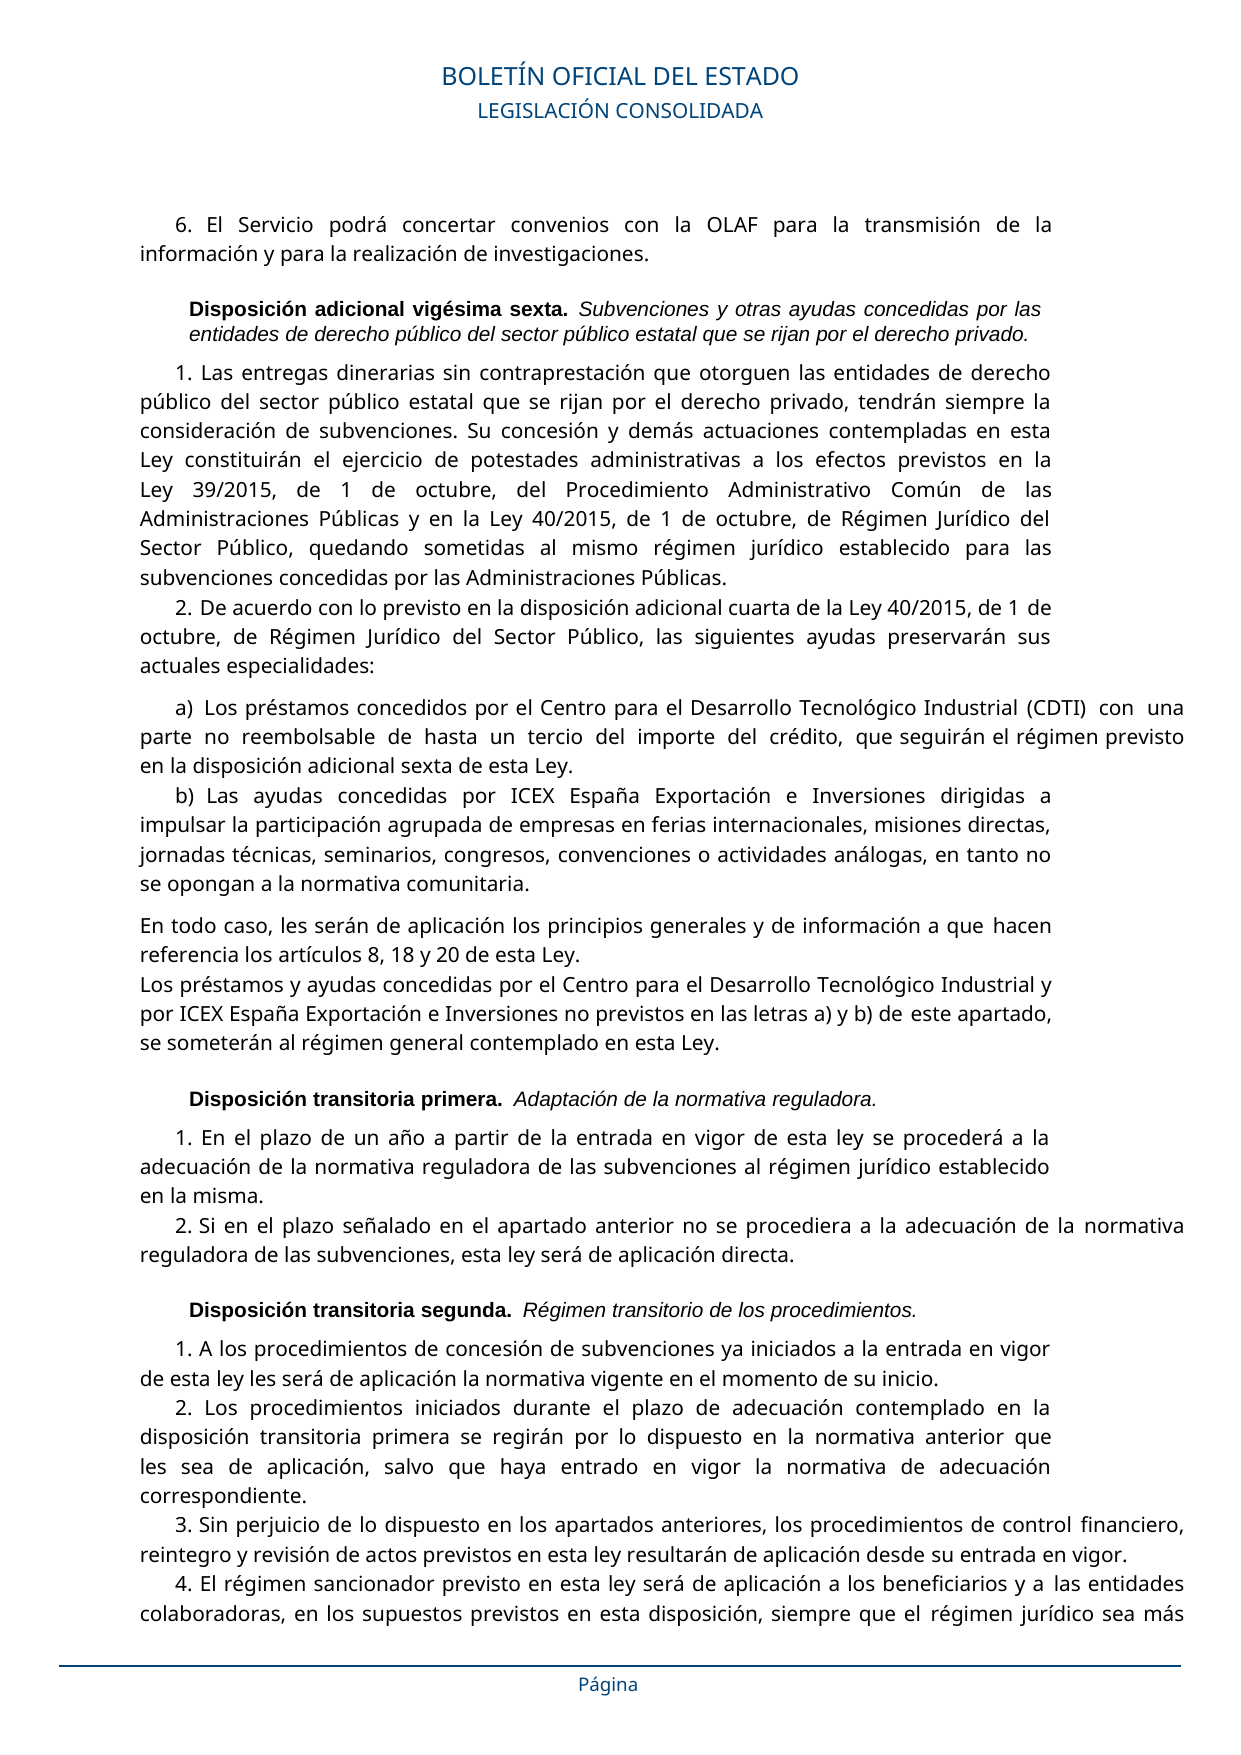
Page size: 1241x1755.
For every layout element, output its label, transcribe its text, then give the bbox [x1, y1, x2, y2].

list A los procedimientos de concesión de subvenciones ya iniciados a la entrada en vigor de esta ley les será de aplicación la normativa vigente en el momento de su inicio. [139, 1334, 1052, 1392]
list El Servicio podrá concertar convenios con la OLAF para la transmisión de la información y para la realización de investigaciones. [139, 210, 1052, 267]
list Los préstamos concedidos por el Centro para el Desarrollo Tecnológico Industrial (CDTI) con una parte no reembolsable de hasta un tercio del importe del crédito, que seguirán el régimen previsto en la disposición adicional sexta de esta Ley. [139, 693, 1184, 780]
list Sin perjuicio de lo dispuesto en los apartados anteriores, los procedimientos de control financiero, reintegro y revisión de actos previstos en esta ley resultarán de aplicación desde su entrada en vigor. [139, 1511, 1184, 1568]
text En todo caso, les serán de aplicación los principios generales y de información a que hacen referencia los artículos 8, 18 y 20 de esta Ley. [139, 911, 1052, 969]
list De acuerdo con lo previsto en la disposición adicional cuarta de la Ley 40/2015, de 1 de octubre, de Régimen Jurídico del Sector Público, las siguientes ayudas preservarán sus actuales especialidades: [139, 593, 1052, 679]
list Las entregas dinerarias sin contraprestación que otorguen las entidades de derecho público del sector público estatal que se rijan por el derecho privado, tendrán siempre la consideración de subvenciones. Su concesión y demás actuaciones contempladas en esta Ley constituirán el ejercicio de potestades administrativas a los efectos previstos en la Ley 39/2015, de 1 de octubre, del Procedimiento Administrativo Común de las Administraciones Públicas y en la Ley 40/2015, de 1 de octubre, de Régimen Jurídico del Sector Público, quedando sometidas al mismo régimen jurídico establecido para las subvenciones concedidas por las Administraciones Públicas. [139, 358, 1052, 591]
list Las ayudas concedidas por ICEX España Exportación e Inversiones dirigidas a impulsar la participación agrupada de empresas en ferias internacionales, misiones directas, jornadas técnicas, seminarios, congresos, convenciones o actividades análogas, en tanto no se opongan a la normativa comunitaria. [139, 781, 1052, 897]
text Los préstamos y ayudas concedidas por el Centro para el Desarrollo Tecnológico Industrial y por ICEX España Exportación e Inversiones no previstos en las letras a) y b) de este apartado, se someterán al régimen general contemplado en esta Ley. [139, 970, 1052, 1057]
text Disposición adicional vigésima sexta. Subvenciones y otras ayudas concedidas por las entidades de derecho público del sector público estatal que se rijan por el derecho privado. [189, 297, 1052, 346]
list El régimen sancionador previsto en esta ley será de aplicación a los beneficiarios y a las entidades colaboradoras, en los supuestos previstos en esta disposición, siempre que el régimen jurídico sea más [139, 1569, 1184, 1627]
list En el plazo de un año a partir de la entrada en vigor de esta ley se procederá a la adecuación de la normativa reguladora de las subvenciones al régimen jurídico establecido en la misma. [139, 1123, 1052, 1210]
list Si en el plazo señalado en el apartado anterior no se procediera a la adecuación de la normativa reguladora de las subvenciones, esta ley será de aplicación directa. [139, 1211, 1184, 1269]
list Los procedimientos iniciados durante el plazo de adecuación contemplado en la disposición transitoria primera se regirán por lo dispuesto en la normativa anterior que les sea de aplicación, salvo que haya entrado en vigor la normativa de adecuación correspondiente. [139, 1393, 1052, 1509]
text Disposición transitoria primera. Adaptación de la normativa reguladora. [189, 1087, 1184, 1111]
text Disposición transitoria segunda. Régimen transitorio de los procedimientos. [189, 1298, 1184, 1322]
